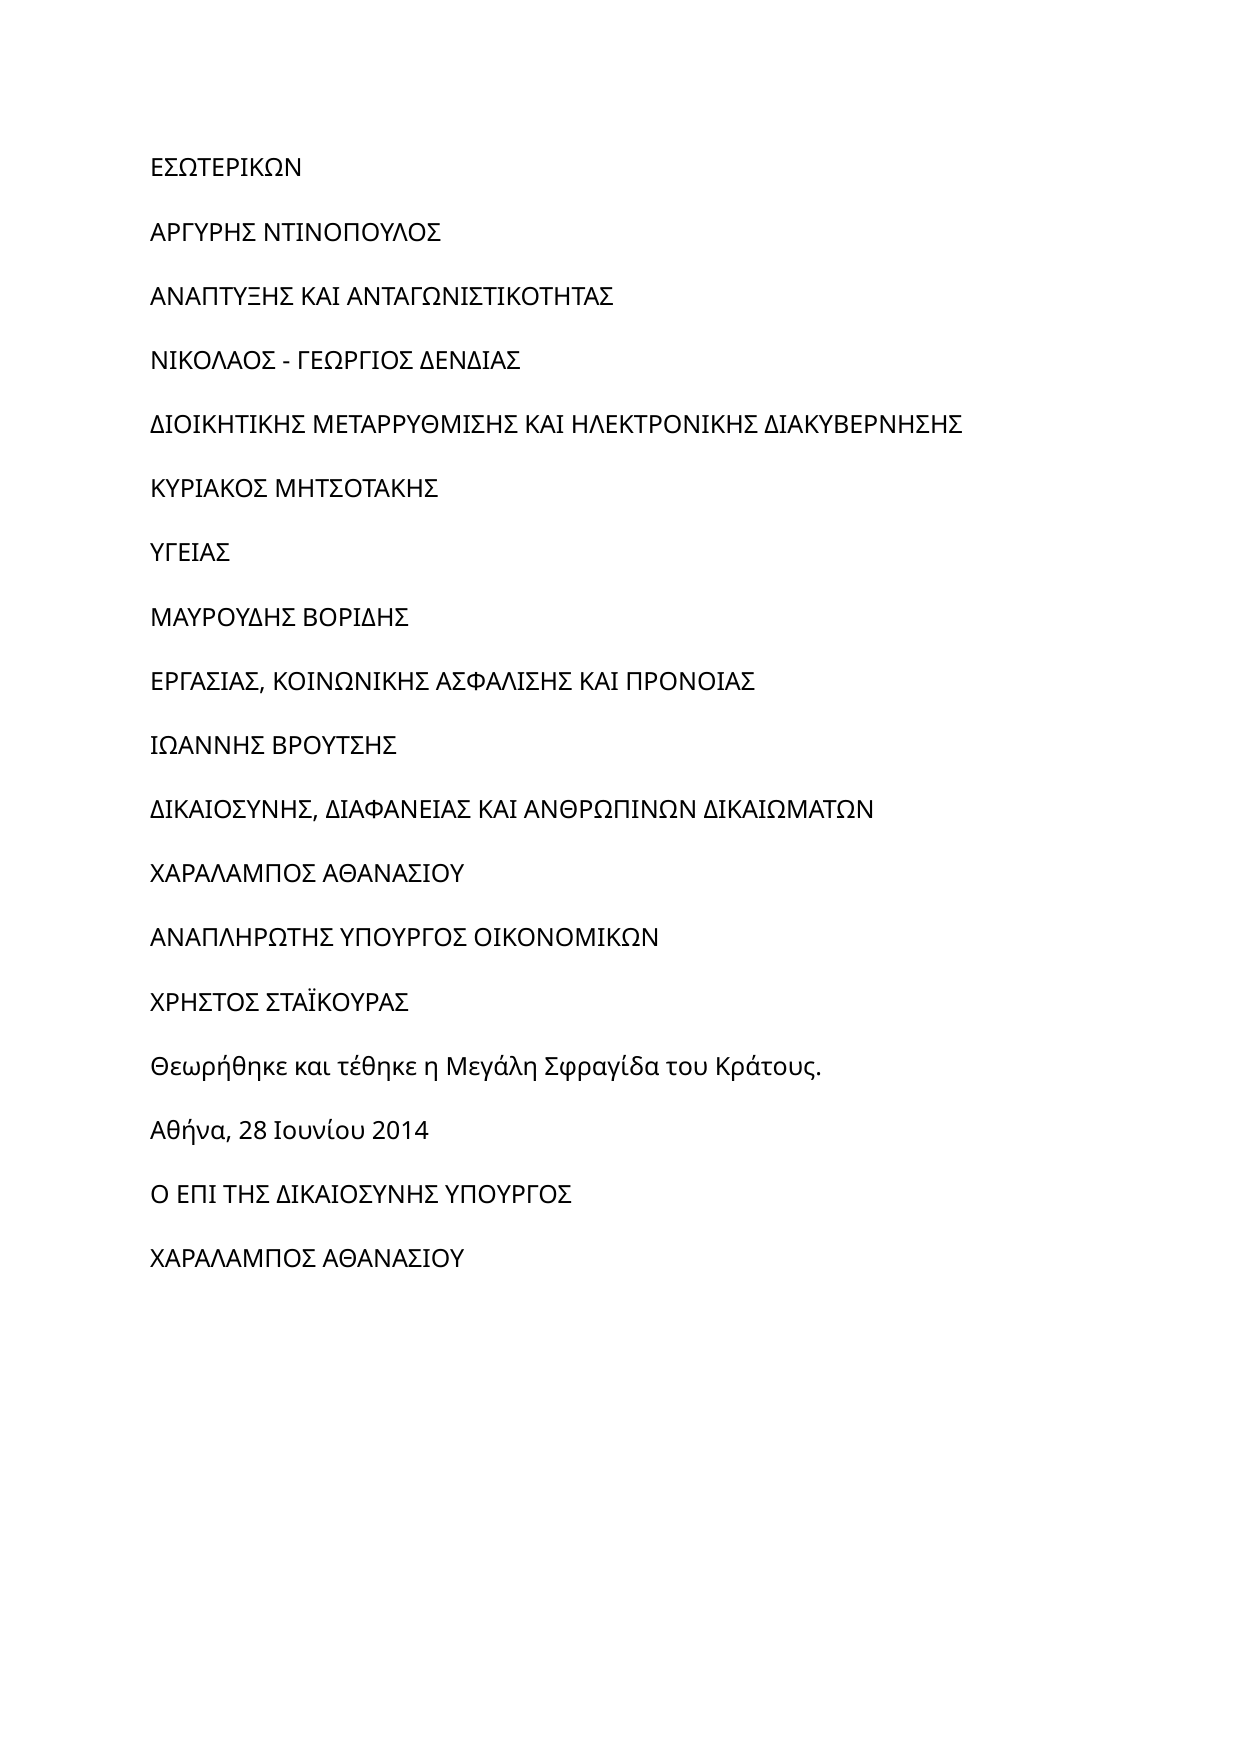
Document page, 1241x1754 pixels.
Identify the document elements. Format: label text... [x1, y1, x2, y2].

text ΧΡΗΣΤΟΣ ΣΤΑΪΚΟΥΡΑΣ [150, 984, 1090, 1018]
text ΜΑΥΡΟΥΔΗΣ ΒΟΡΙΔΗΣ [150, 599, 1090, 633]
text ΔΙΟΙΚΗΤΙΚΗΣ ΜΕΤΑΡΡΥΘΜΙΣΗΣ ΚΑΙ ΗΛΕΚΤΡΟΝΙΚΗΣ ΔΙΑΚΥΒΕΡΝΗΣΗΣ [150, 407, 1090, 441]
text ΑΝΑΠΛΗΡΩΤΗΣ ΥΠΟΥΡΓΟΣ ΟΙΚΟΝΟΜΙΚΩΝ [150, 920, 1090, 954]
text ΧΑΡΑΛΑΜΠΟΣ ΑΘΑΝΑΣΙΟΥ [150, 1241, 1090, 1275]
text Αθήνα, 28 Ιουνίου 2014 [150, 1112, 1090, 1147]
text ΚΥΡΙΑΚΟΣ ΜΗΤΣΟΤΑΚΗΣ [150, 471, 1090, 505]
text Θεωρήθηκε και τέθηκε η Μεγάλη Σφραγίδα του Κράτους. [150, 1048, 1090, 1082]
text ΑΡΓΥΡΗΣ ΝΤΙΝΟΠΟΥΛΟΣ [150, 214, 1090, 248]
text ΧΑΡΑΛΑΜΠΟΣ ΑΘΑΝΑΣΙΟΥ [150, 856, 1090, 890]
text ΑΝΑΠΤΥΞΗΣ ΚΑΙ ΑΝΤΑΓΩΝΙΣΤΙΚΟΤΗΤΑΣ [150, 278, 1090, 312]
text ΥΓΕΙΑΣ [150, 535, 1090, 569]
text ΔΙΚΑΙΟΣΥΝΗΣ, ΔΙΑΦΑΝΕΙΑΣ ΚΑΙ ΑΝΘΡΩΠΙΝΩΝ ΔΙΚΑΙΩΜΑΤΩΝ [150, 792, 1090, 826]
text ΕΣΩΤΕΡΙΚΩΝ [150, 150, 1090, 184]
text Ο ΕΠΙ ΤΗΣ ΔΙΚΑΙΟΣΥΝΗΣ ΥΠΟΥΡΓΟΣ [150, 1177, 1090, 1211]
text ΙΩΑΝΝΗΣ ΒΡΟΥΤΣΗΣ [150, 727, 1090, 762]
text ΕΡΓΑΣΙΑΣ, ΚΟΙΝΩΝΙΚΗΣ ΑΣΦΑΛΙΣΗΣ ΚΑΙ ΠΡΟΝΟΙΑΣ [150, 663, 1090, 697]
text ΝΙΚΟΛΑΟΣ - ΓΕΩΡΓΙΟΣ ΔΕΝΔΙΑΣ [150, 342, 1090, 377]
